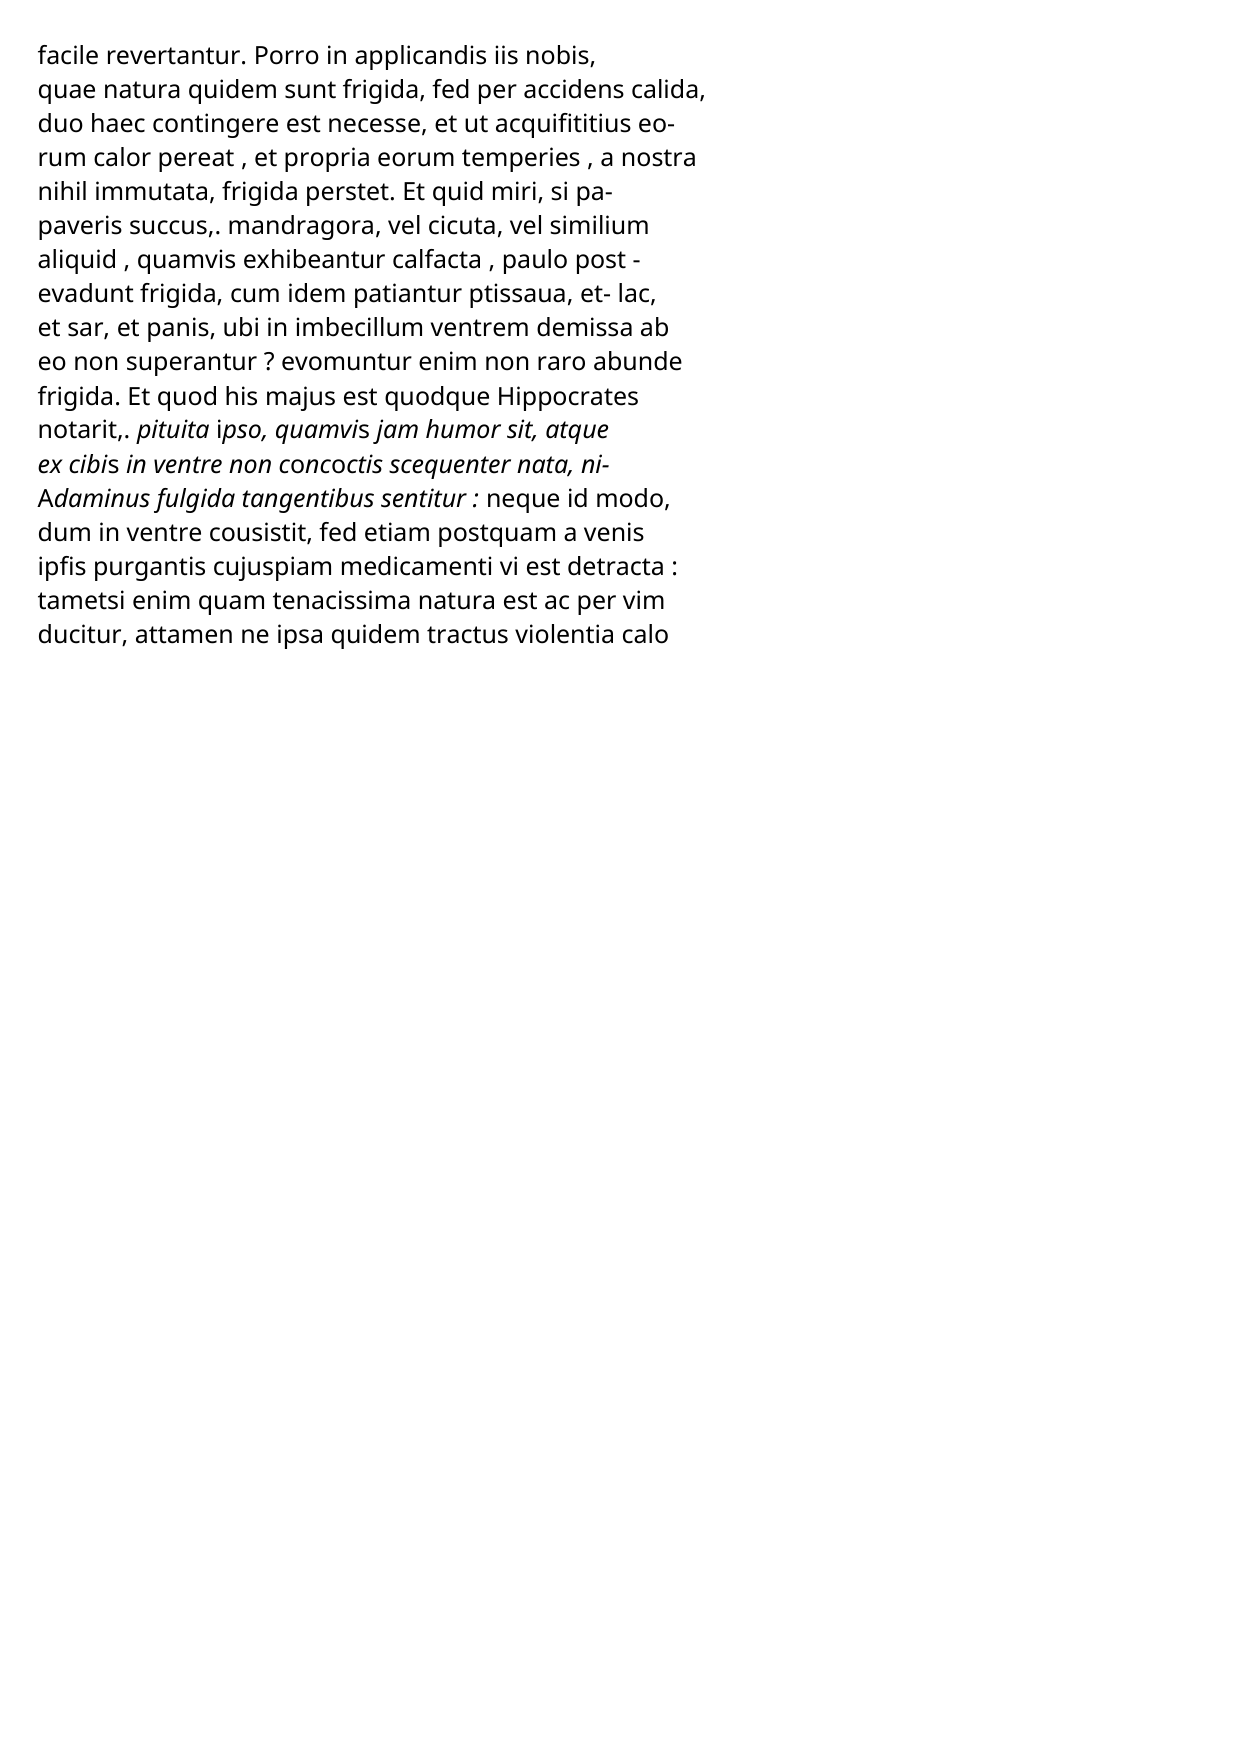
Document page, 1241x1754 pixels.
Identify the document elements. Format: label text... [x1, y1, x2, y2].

text facile revertantur. Porro in applicandis iis nobis, quae natura quidem sunt frigida, fed per accidens calida, duo haec contingere est necesse, et ut acquifititius eo- rum calor pereat , et propria eorum temperies , a nostra nihil immutata, frigida perstet. Et quid miri, si pa- paveris succus,. mandragora, vel cicuta, vel similium aliquid , quamvis exhibeantur calfacta , paulo post - evadunt frigida, cum idem patiantur ptissaua, et- lac, et sar, et panis, ubi in imbecillum ventrem demissa ab eo non superantur ? evomuntur enim non raro abunde frigida. Et quod his majus est quodque Hippocrates notarit,. pituita ipso, quamvis jam humor sit, atque ex cibis in ventre non concoctis scequenter nata, ni- Adaminus fulgida tangentibus sentitur : neque id modo, dum in ventre cousistit, fed etiam postquam a venis ipfis purgantis cujuspiam medicamenti vi est detracta : tametsi enim quam tenacissima natura est ac per vim ducitur, attamen ne ipsa quidem tractus violentia calo [37, 37, 1203, 651]
